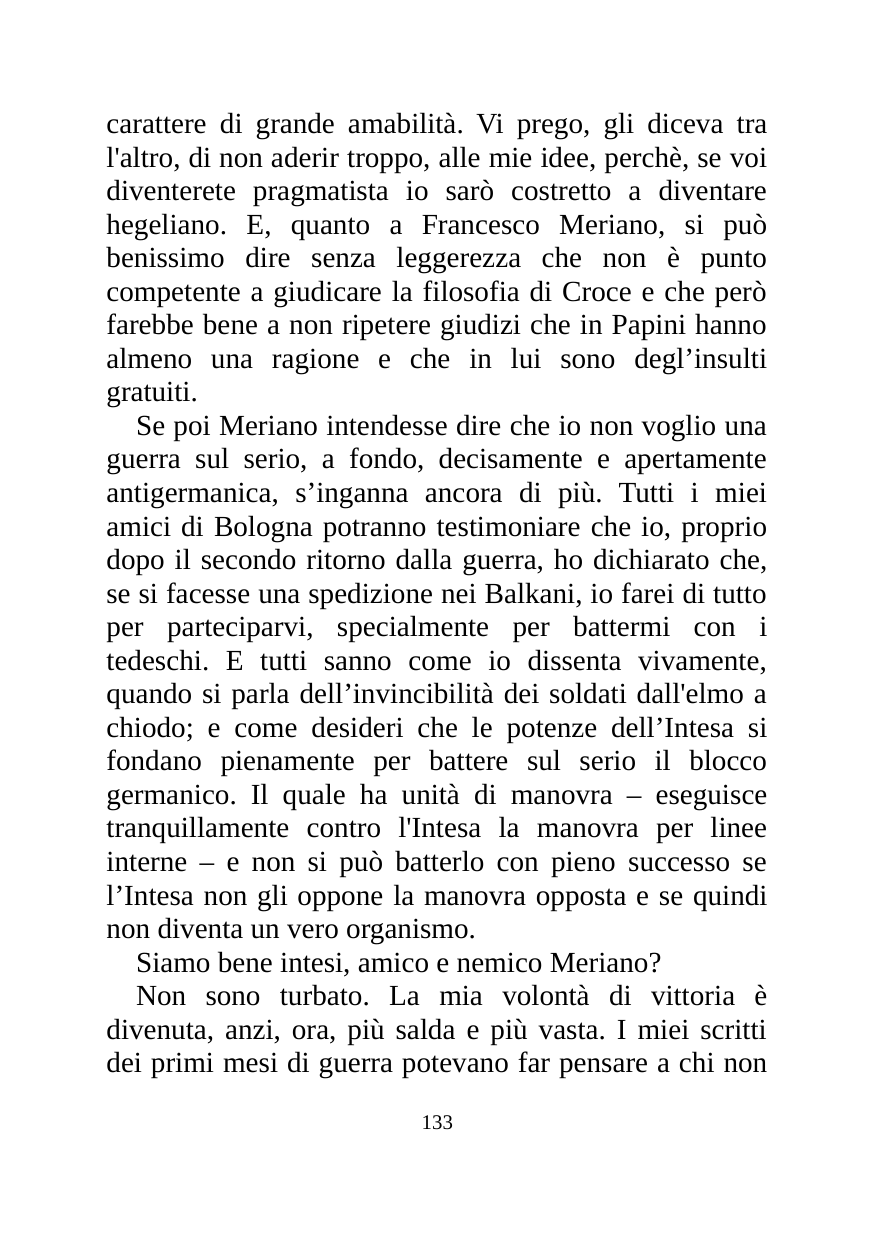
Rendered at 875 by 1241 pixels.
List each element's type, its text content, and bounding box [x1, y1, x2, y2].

text Se poi Meriano intendesse dire che io non voglio una guerra sul serio, a fondo, decisamente e apertamente antigermanica, s’inganna ancora di più. Tutti i miei amici di Bologna potranno testimoniare che io, proprio dopo il secondo ritorno dalla guerra, ho dichiarato che, se si facesse una spedizione nei Balkani, io farei di tutto per parteciparvi, specialmente per battermi con i tedeschi. E tutti sanno come io dissenta vivamente, quando si parla dell’invincibilità dei soldati dall'elmo a chiodo; e come desideri che le potenze dell’Intesa si fondano pienamente per battere sul serio il blocco germanico. Il quale ha unità di manovra – eseguisce tranquillamente contro l'Intesa la manovra per linee interne – e non si può batterlo con pieno successo se l’Intesa non gli oppone la manovra opposta e se quindi non diventa un vero organismo. [106, 408, 768, 945]
text Non sono turbato. La mia volontà di vittoria è divenuta, anzi, ora, più salda e più vasta. I miei scritti dei primi mesi di guerra potevano far pensare a chi non [106, 978, 768, 1079]
text carattere di grande amabilità. Vi prego, gli diceva tra l'altro, di non aderir troppo, alle mie idee, perchè, se voi diventerete pragmatista io sarò costretto a diventare hegeliano. E, quanto a Francesco Meriano, si può benissimo dire senza leggerezza che non è punto competente a giudicare la filosofia di Croce e che però farebbe bene a non ripetere giudizi che in Papini hanno almeno una ragione e che in lui sono degl’insulti gratuiti. [106, 106, 768, 408]
text Siamo bene intesi, amico e nemico Meriano? [106, 945, 768, 978]
